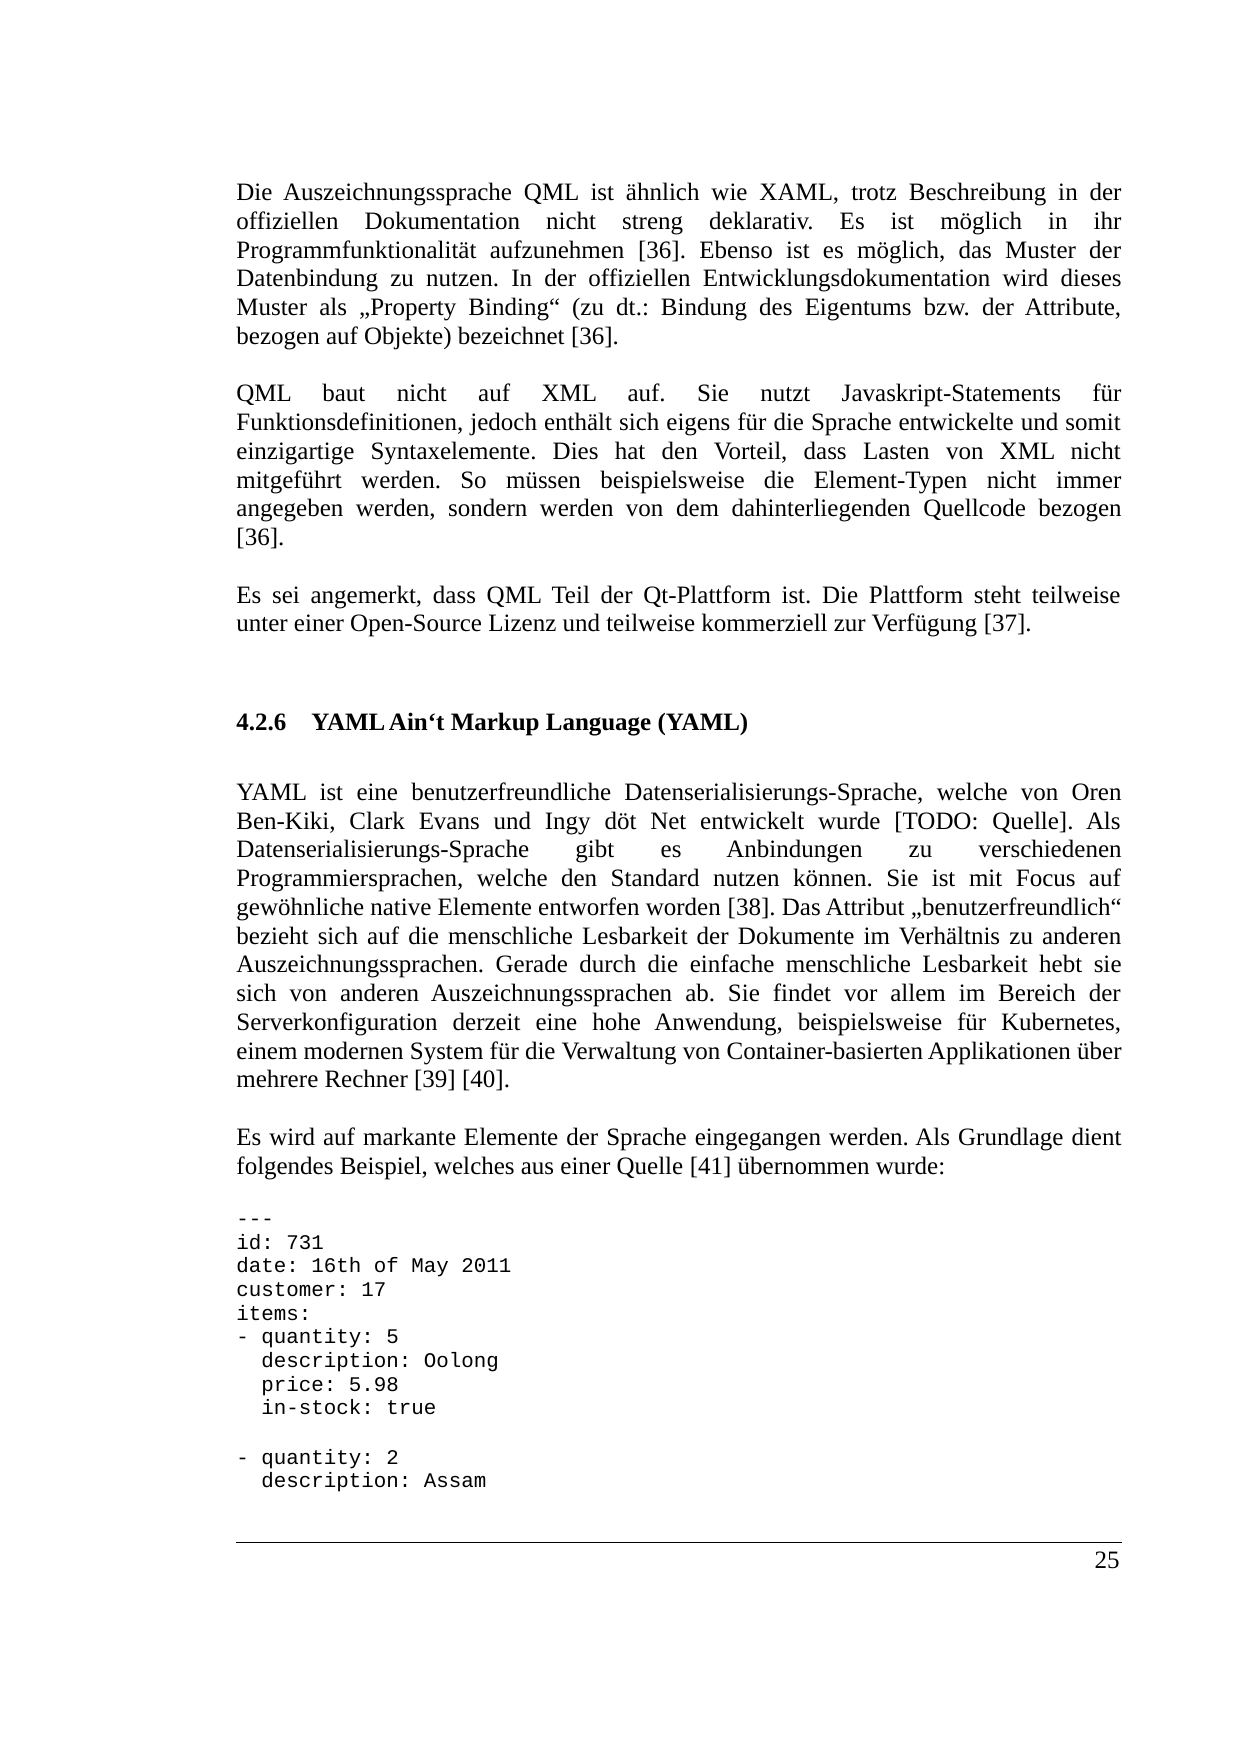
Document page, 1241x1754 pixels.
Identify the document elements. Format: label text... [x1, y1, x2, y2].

text Es sei angemerkt, dass QML Teil der Qt-Plattform ist. Die Plattform steht teilweise unter einer Open-Source Lizenz und teilweise kommerziell zur Verfügung [37]. [236, 580, 1122, 637]
text in-stock: true [236, 1397, 1122, 1421]
text description: Assam [236, 1470, 1122, 1494]
text Die Auszeichnungssprache QML ist ähnlich wie XAML, trotz Beschreibung in der offiziellen Dokumentation nicht streng deklarativ. Es ist möglich in ihr Programmfunktionalität aufzunehmen [36]. Ebenso ist es möglich, das Muster der Datenbindung zu nutzen. In der offiziellen Entwicklungsdokumentation wird dieses Muster als „Property Binding“ (zu dt.: Bindung des Eigentums bzw. der Attribute, bezogen auf Objekte) bezeichnet [36]. [236, 177, 1122, 350]
text customer: 17 [236, 1279, 1122, 1303]
subtitle YAML Ain‘t Markup Language (YAML) [236, 707, 1122, 736]
text items: [236, 1303, 1122, 1326]
text date: 16th of May 2011 [236, 1256, 1122, 1279]
text - quantity: 2 [236, 1447, 1122, 1470]
text description: Oolong [236, 1350, 1122, 1374]
text id: 731 [236, 1232, 1122, 1256]
text - quantity: 5 [236, 1326, 1122, 1350]
text YAML ist eine benutzerfreundliche Datenserialisierungs-Sprache, welche von Oren Ben-Kiki, Clark Evans und Ingy döt Net entwickelt wurde [TODO: Quelle]. Als Datenserialisierungs-Sprache gibt es Anbindungen zu verschiedenen Programmiersprachen, welche den Standard nutzen können. Sie ist mit Focus auf gewöhnliche native Elemente entworfen worden [38]. Das Attribut „benutzerfreundlich“ bezieht sich auf die menschliche Lesbarkeit der Dokumente im Verhältnis zu anderen Auszeichnungssprachen. Gerade durch die einfache menschliche Lesbarkeit hebt sie sich von anderen Auszeichnungssprachen ab. Sie findet vor allem im Bereich der Serverkonfiguration derzeit eine hohe Anwendung, beispielsweise für Kubernetes, einem modernen System für die Verwaltung von Container-basierten Applikationen über mehrere Rechner [39] [40]. [236, 777, 1122, 1093]
text QML baut nicht auf XML auf. Sie nutzt Javaskript-Statements für Funktionsdefinitionen, jedoch enthält sich eigens für die Sprache entwickelte und somit einzigartige Syntaxelemente. Dies hat den Vorteil, dass Lasten von XML nicht mitgeführt werden. So müssen beispielsweise die Element-Typen nicht immer angegeben werden, sondern werden von dem dahinterliegenden Quellcode bezogen [36]. [236, 378, 1122, 551]
text Es wird auf markante Elemente der Sprache eingegangen werden. Als Grundlage dient folgendes Beispiel, welches aus einer Quelle [41] übernommen wurde: [236, 1122, 1122, 1179]
text price: 5.98 [236, 1374, 1122, 1397]
text --- [236, 1208, 1122, 1232]
